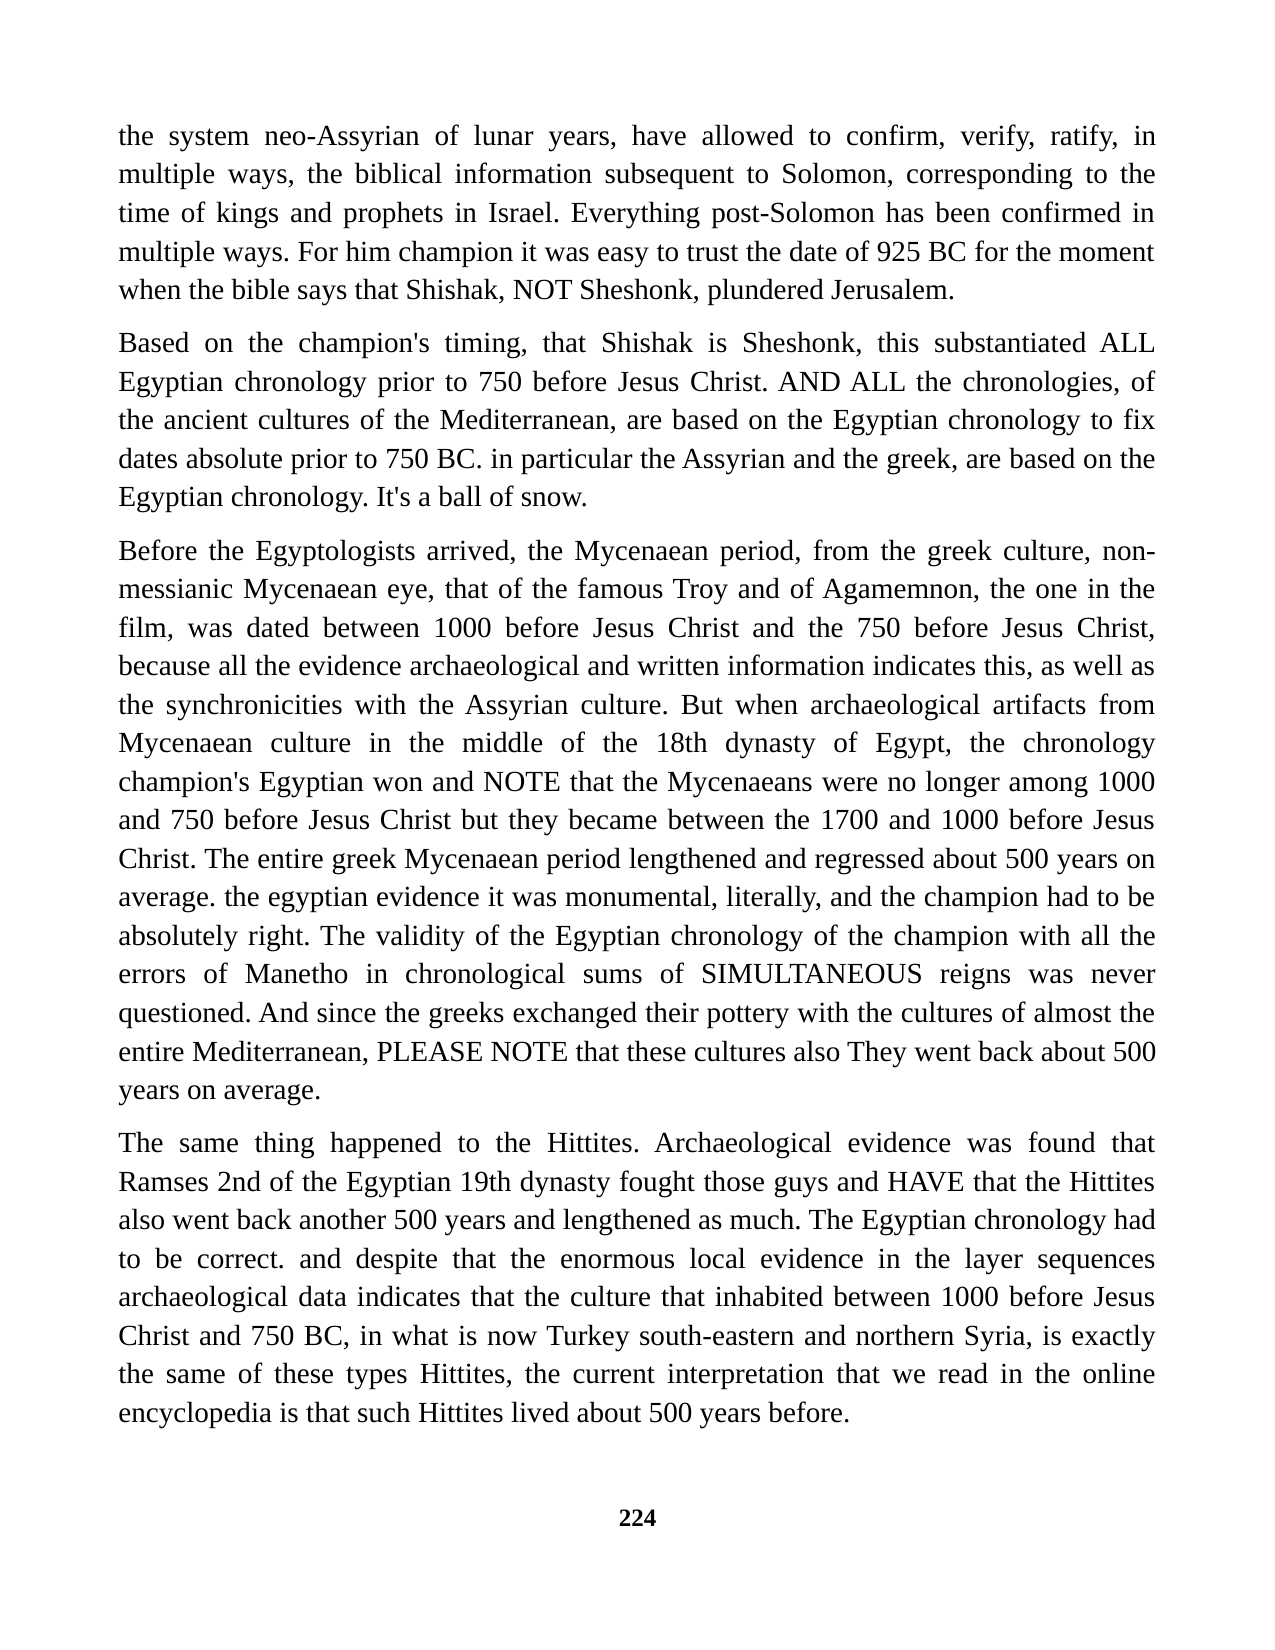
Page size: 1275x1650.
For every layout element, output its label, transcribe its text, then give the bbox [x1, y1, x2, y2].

text Before the Egyptologists arrived, the Mycenaean period, from the greek culture, non-messianic Mycenaean eye, that of the famous Troy and of Agamemnon, the one in the film, was dated between 1000 before Jesus Christ and the 750 before Jesus Christ, because all the evidence archaeological and written information indicates this, as well as the synchronicities with the Assyrian culture. But when archaeological artifacts from Mycenaean culture in the middle of the 18th dynasty of Egypt, the chronology champion's Egyptian won and NOTE that the Mycenaeans were no longer among 1000 and 750 before Jesus Christ but they became between the 1700 and 1000 before Jesus Christ. The entire greek Mycenaean period lengthened and regressed about 500 years on average. the egyptian evidence it was monumental, literally, and the champion had to be absolutely right. The validity of the Egyptian chronology of the champion with all the errors of Manetho in chronological sums of SIMULTANEOUS reigns was never questioned. And since the greeks exchanged their pottery with the cultures of almost the entire Mediterranean, PLEASE NOTE that these cultures also They went back about 500 years on average. [118, 533, 1157, 1106]
text The same thing happened to the Hittites. Archaeological evidence was found that Ramses 2nd of the Egyptian 19th dynasty fought those guys and HAVE that the Hittites also went back another 500 years and lengthened as much. The Egyptian chronology had to be correct. and despite that the enormous local evidence in the layer sequences archaeological data indicates that the culture that inhabited between 1000 before Jesus Christ and 750 BC, in what is now Turkey south-eastern and northern Syria, is exactly the same of these types Hittites, the current interpretation that we read in the online encyclopedia is that such Hittites lived about 500 years before. [118, 1125, 1157, 1429]
text Based on the champion's timing, that Shishak is Sheshonk, this substantiated ALL Egyptian chronology prior to 750 before Jesus Christ. AND ALL the chronologies, of the ancient cultures of the Mediterranean, are based on the Egyptian chronology to fix dates absolute prior to 750 BC. in particular the Assyrian and the greek, are based on the Egyptian chronology. It's a ball of snow. [118, 325, 1157, 513]
text the system neo-Assyrian of lunar years, have allowed to confirm, verify, ratify, in multiple ways, the biblical information subsequent to Solomon, corresponding to the time of kings and prophets in Israel. Everything post-Solomon has been confirmed in multiple ways. For him champion it was easy to trust the date of 925 BC for the moment when the bible says that Shishak, NOT Sheshonk, plundered Jerusalem. [118, 118, 1157, 306]
